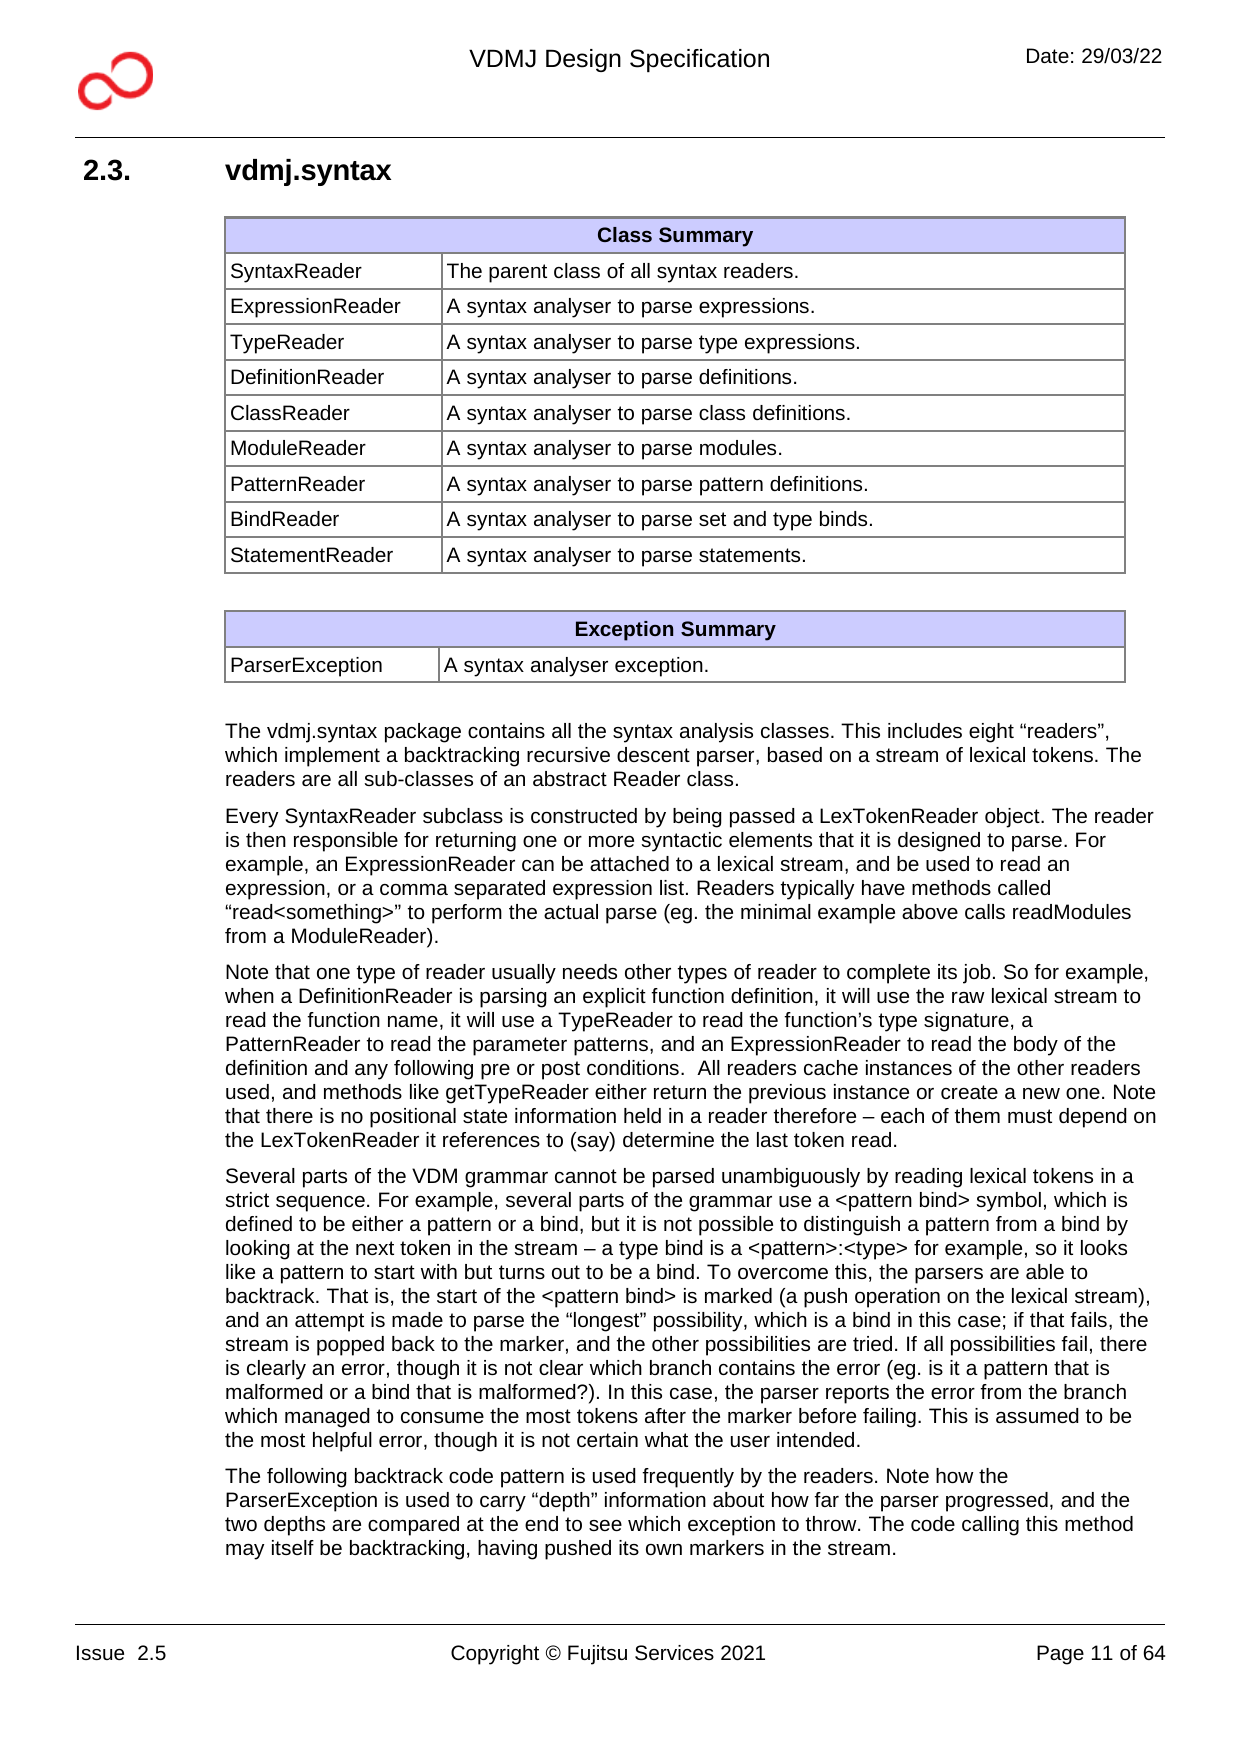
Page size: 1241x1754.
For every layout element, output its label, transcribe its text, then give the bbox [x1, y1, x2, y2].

picture [78, 44, 153, 120]
table_cell StatementReader [226, 538, 441, 572]
table_cell A syntax analyser exception. [440, 648, 1124, 681]
table_cell ModuleReader [226, 432, 441, 465]
text The following backtrack code pattern is used frequently by the readers. Note how the ParserException is used to carry “depth” information about how far the parser progressed, and the two depths are compared at the end to see which exception to throw. The code calling this method may itself be backtracking, having pushed its own markers in the stream. [225, 1464, 1165, 1560]
table_cell ParserException [226, 648, 438, 681]
table_cell TypeReader [226, 325, 441, 358]
table_cell ExpressionReader [226, 290, 441, 323]
table_cell A syntax analyser to parse class definitions. [443, 396, 1124, 429]
table_cell A syntax analyser to parse expressions. [443, 290, 1124, 323]
text Note that one type of reader usually needs other types of reader to complete its job. So for example, when a DefinitionReader is parsing an explicit function definition, it will use the raw lexical stream to read the function name, it will use a TypeReader to read the function’s type signature, a PatternReader to read the parameter patterns, and an ExpressionReader to read the body of the definition and any following pre or post conditions. All readers cache instances of the other readers used, and methods like getTypeReader either return the previous instance or create a new one. Note that there is no positional state information held in a reader therefore – each of them must depend on the LexTokenReader it references to (say) determine the last token read. [225, 960, 1165, 1152]
table_cell The parent class of all syntax readers. [443, 254, 1124, 287]
text Several parts of the VDM grammar cannot be parsed unambiguously by reading lexical tokens in a strict sequence. For example, several parts of the grammar use a <pattern bind> symbol, which is defined to be either a pattern or a bind, but it is not possible to distinguish a pattern from a bind by looking at the next token in the stream – a type bind is a <pattern>:<type> for example, so it looks like a pattern to start with but turns out to be a bind. To overcome this, the parsers are able to backtrack. That is, the start of the <pattern bind> is marked (a push operation on the lexical stream), and an attempt is made to parse the “longest” possibility, which is a bind in this case; if that fails, the stream is popped back to the marker, and the other possibilities are tried. If all possibilities fail, there is clearly an error, though it is not clear which branch contains the error (eg. is it a pattern that is malformed or a bind that is malformed?). In this case, the parser reports the error from the branch which managed to consume the most tokens after the marker before failing. This is assumed to be the most helpful error, though it is not certain what the user intended. [225, 1164, 1165, 1452]
table_cell A syntax analyser to parse statements. [443, 538, 1124, 572]
table_cell SyntaxReader [226, 254, 441, 287]
table_cell A syntax analyser to parse set and type binds. [443, 503, 1124, 536]
table_cell ClassReader [226, 396, 441, 429]
subtitle vdmj.syntax [75, 153, 1165, 186]
text Every SyntaxReader subclass is constructed by being passed a LexTokenReader object. The reader is then responsible for returning one or more syntactic elements that it is designed to parse. For example, an ExpressionReader can be attached to a lexical stream, and be used to read an expression, or a comma separated expression list. Readers typically have methods called “read<something>” to perform the actual parse (eg. the minimal example above calls readModules from a ModuleReader). [225, 804, 1165, 948]
table_cell DefinitionReader [226, 361, 441, 394]
text The vdmj.syntax package contains all the syntax analysis classes. This includes eight “readers”, which implement a backtracking recursive descent parser, based on a stream of lexical tokens. The readers are all sub-classes of an abstract Reader class. [225, 720, 1165, 792]
table_cell A syntax analyser to parse definitions. [443, 361, 1124, 394]
table_cell PatternReader [226, 467, 441, 501]
table_cell BindReader [226, 503, 441, 536]
table_header Exception Summary [226, 612, 1124, 646]
table_cell A syntax analyser to parse pattern definitions. [443, 467, 1124, 501]
table_cell A syntax analyser to parse type expressions. [443, 325, 1124, 358]
table_header Class Summary [226, 219, 1124, 252]
table_cell A syntax analyser to parse modules. [443, 432, 1124, 465]
